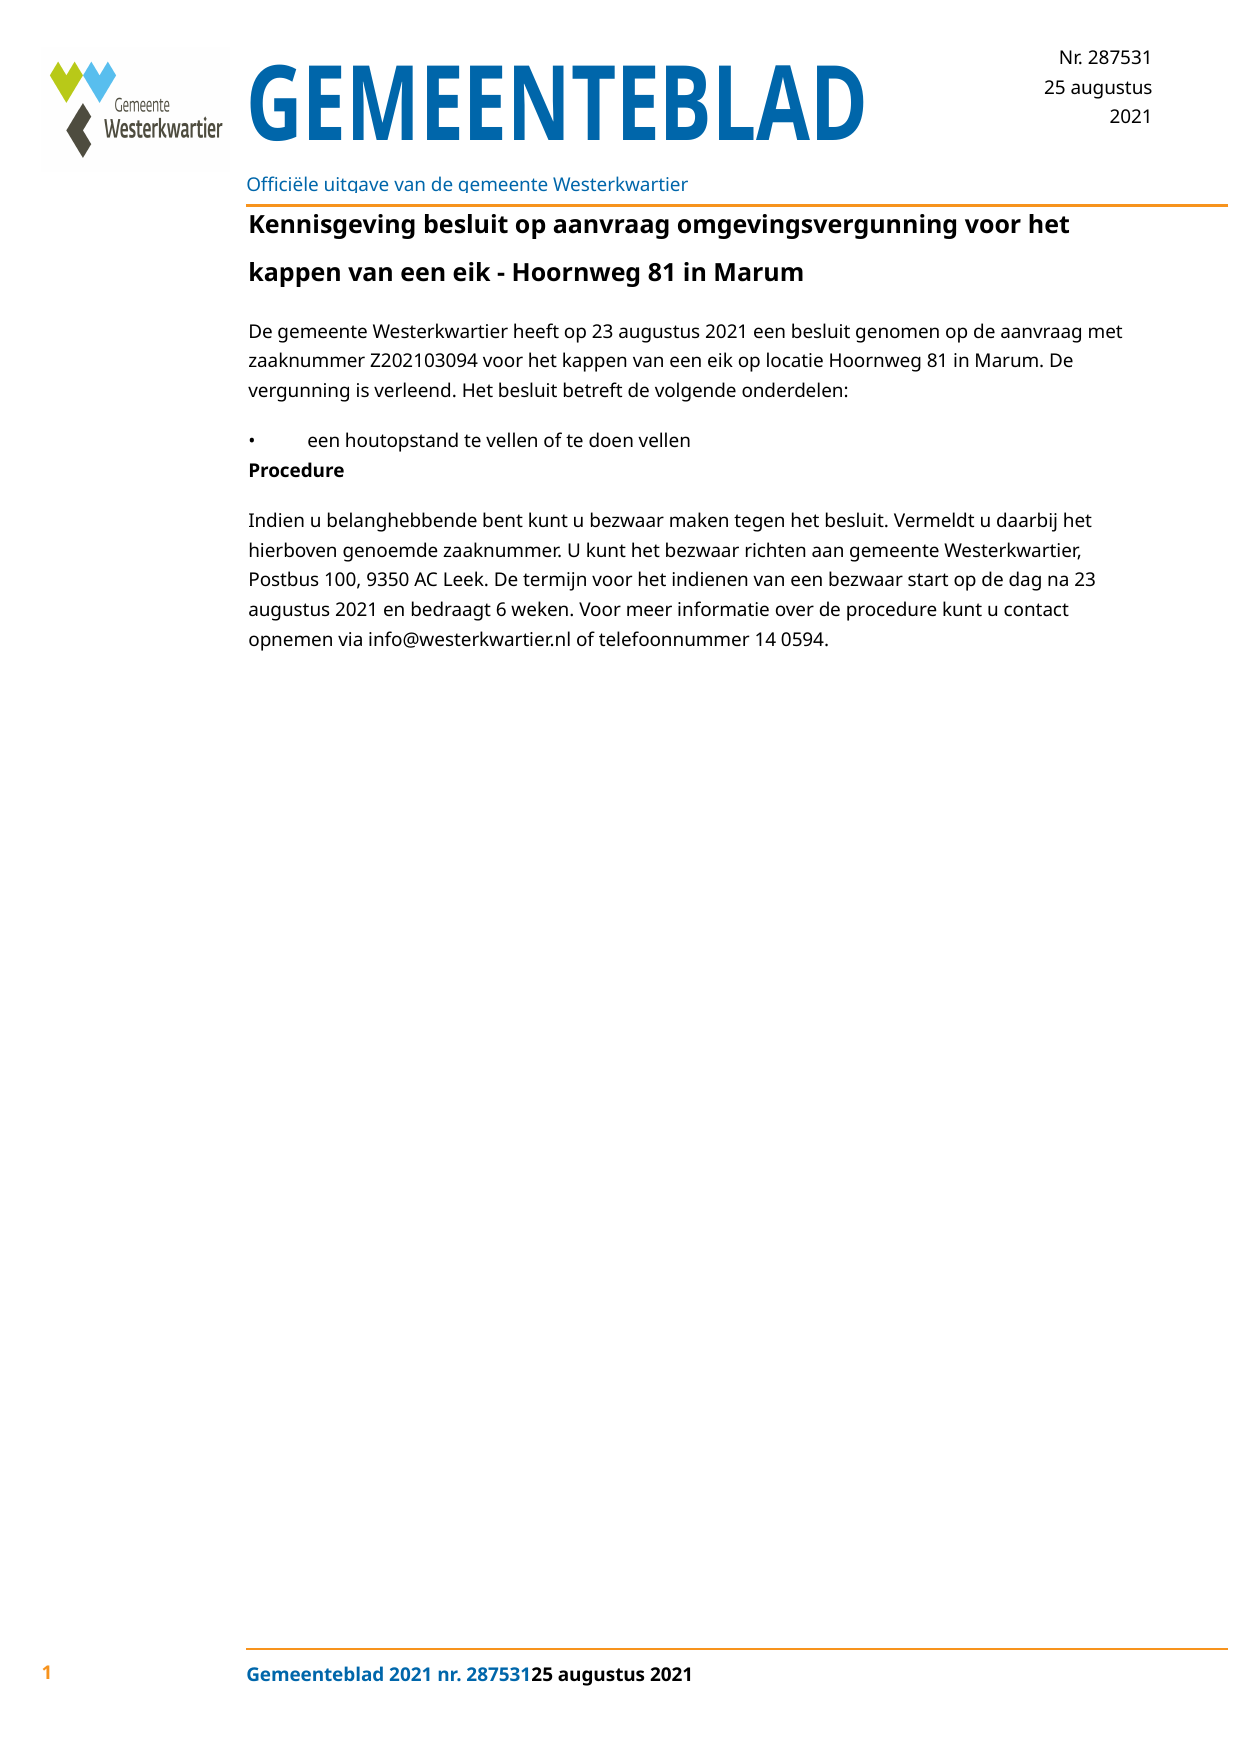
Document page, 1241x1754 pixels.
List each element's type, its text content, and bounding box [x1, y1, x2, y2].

picture [41, 47, 231, 172]
text De gemeente Westerkwartier heeft op 23 augustus 2021 een besluit genomen op de aanvraag met zaaknummer Z202103094 voor het kappen van een eik op locatie Hoornweg 81 in Marum. De vergunning is verleend. Het besluit betreft de volgende onderdelen: [248, 318, 1152, 403]
text Procedure [248, 457, 1152, 483]
list een houtopstand te vellen of te doen vellen [248, 427, 1152, 453]
text Kennisgeving besluit op aanvraag omgevingsvergunning voor het kappen van een eik - Hoornweg 81 in Marum [248, 207, 1152, 288]
text Indien u belanghebbende bent kunt u bezwaar maken tegen het besluit. Vermeldt u daarbij het hierboven genoemde zaaknummer. U kunt het bezwaar richten aan gemeente Westerkwartier, Postbus 100, 9350 AC Leek. De termijn voor het indienen van een bezwaar start op de dag na 23 augustus 2021 en bedraagt 6 weken. Voor meer informatie over de procedure kunt u contact opnemen via info@westerkwartier.nl of telefoonnummer 14 0594. [248, 507, 1152, 652]
